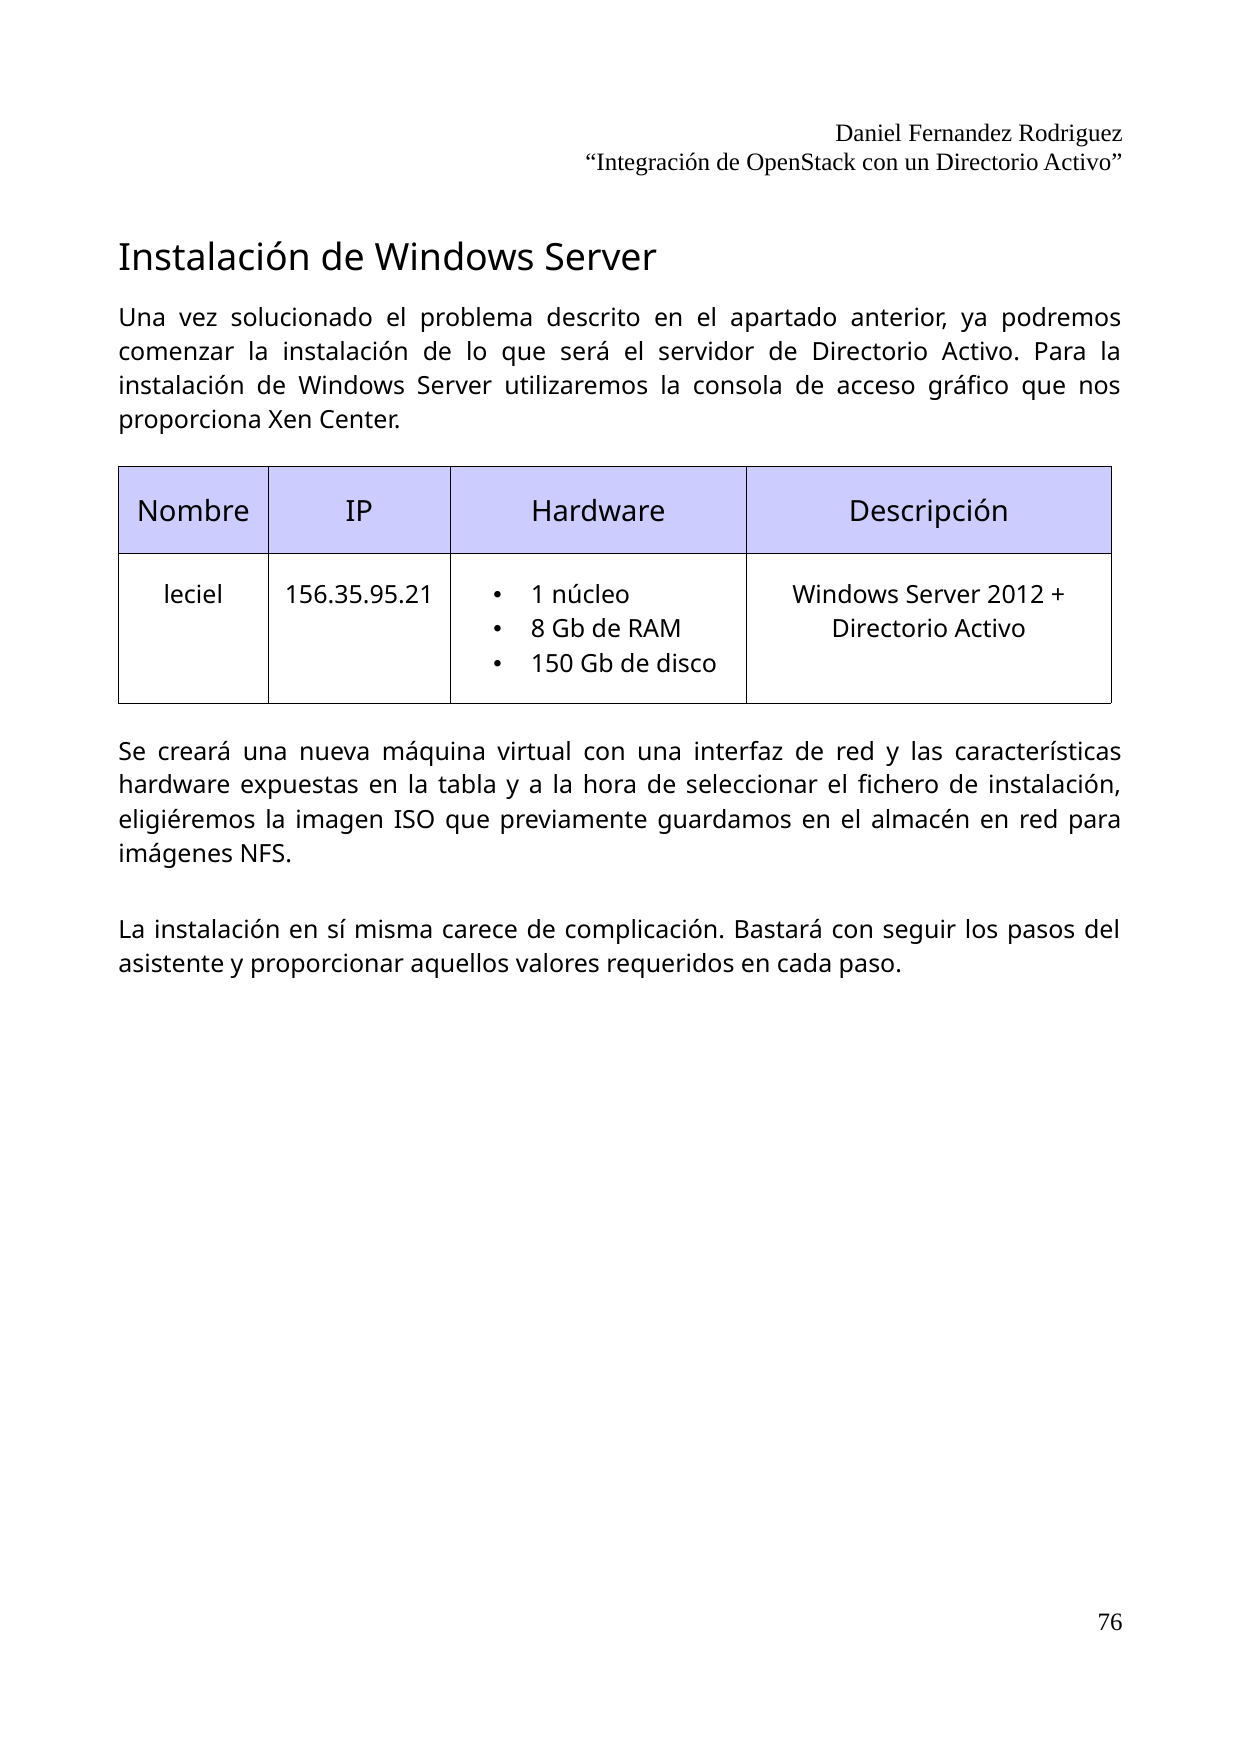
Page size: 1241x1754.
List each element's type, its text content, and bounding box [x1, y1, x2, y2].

table_header Hardware [451, 467, 746, 553]
table_header IP [269, 467, 450, 553]
table_cell Windows Server 2012 + Directorio Activo [747, 554, 1111, 703]
table_cell 1 núcleo 8 Gb de RAM 150 Gb de disco [451, 554, 746, 703]
subtitle Instalación de Windows Server [118, 230, 1122, 281]
table_header Descripción [747, 467, 1111, 553]
text La instalación en sí misma carece de complicación. Bastará con seguir los pasos del asistente y proporcionar aquellos valores requeridos en cada paso. [118, 911, 1122, 979]
text Una vez solucionado el problema descrito en el apartado anterior, ya podremos comenzar la instalación de lo que será el servidor de Directorio Activo. Para la instalación de Windows Server utilizaremos la consola de acceso gráfico que nos proporciona Xen Center. [118, 300, 1122, 436]
table_cell leciel [119, 554, 268, 703]
table_header Nombre [119, 467, 268, 553]
text Se creará una nueva máquina virtual con una interfaz de red y las características hardware expuestas en la tabla y a la hora de seleccionar el fichero de instalación, eligiéremos la imagen ISO que previamente guardamos en el almacén en red para imágenes NFS. [118, 733, 1122, 869]
table_cell 156.35.95.21 [269, 554, 450, 703]
